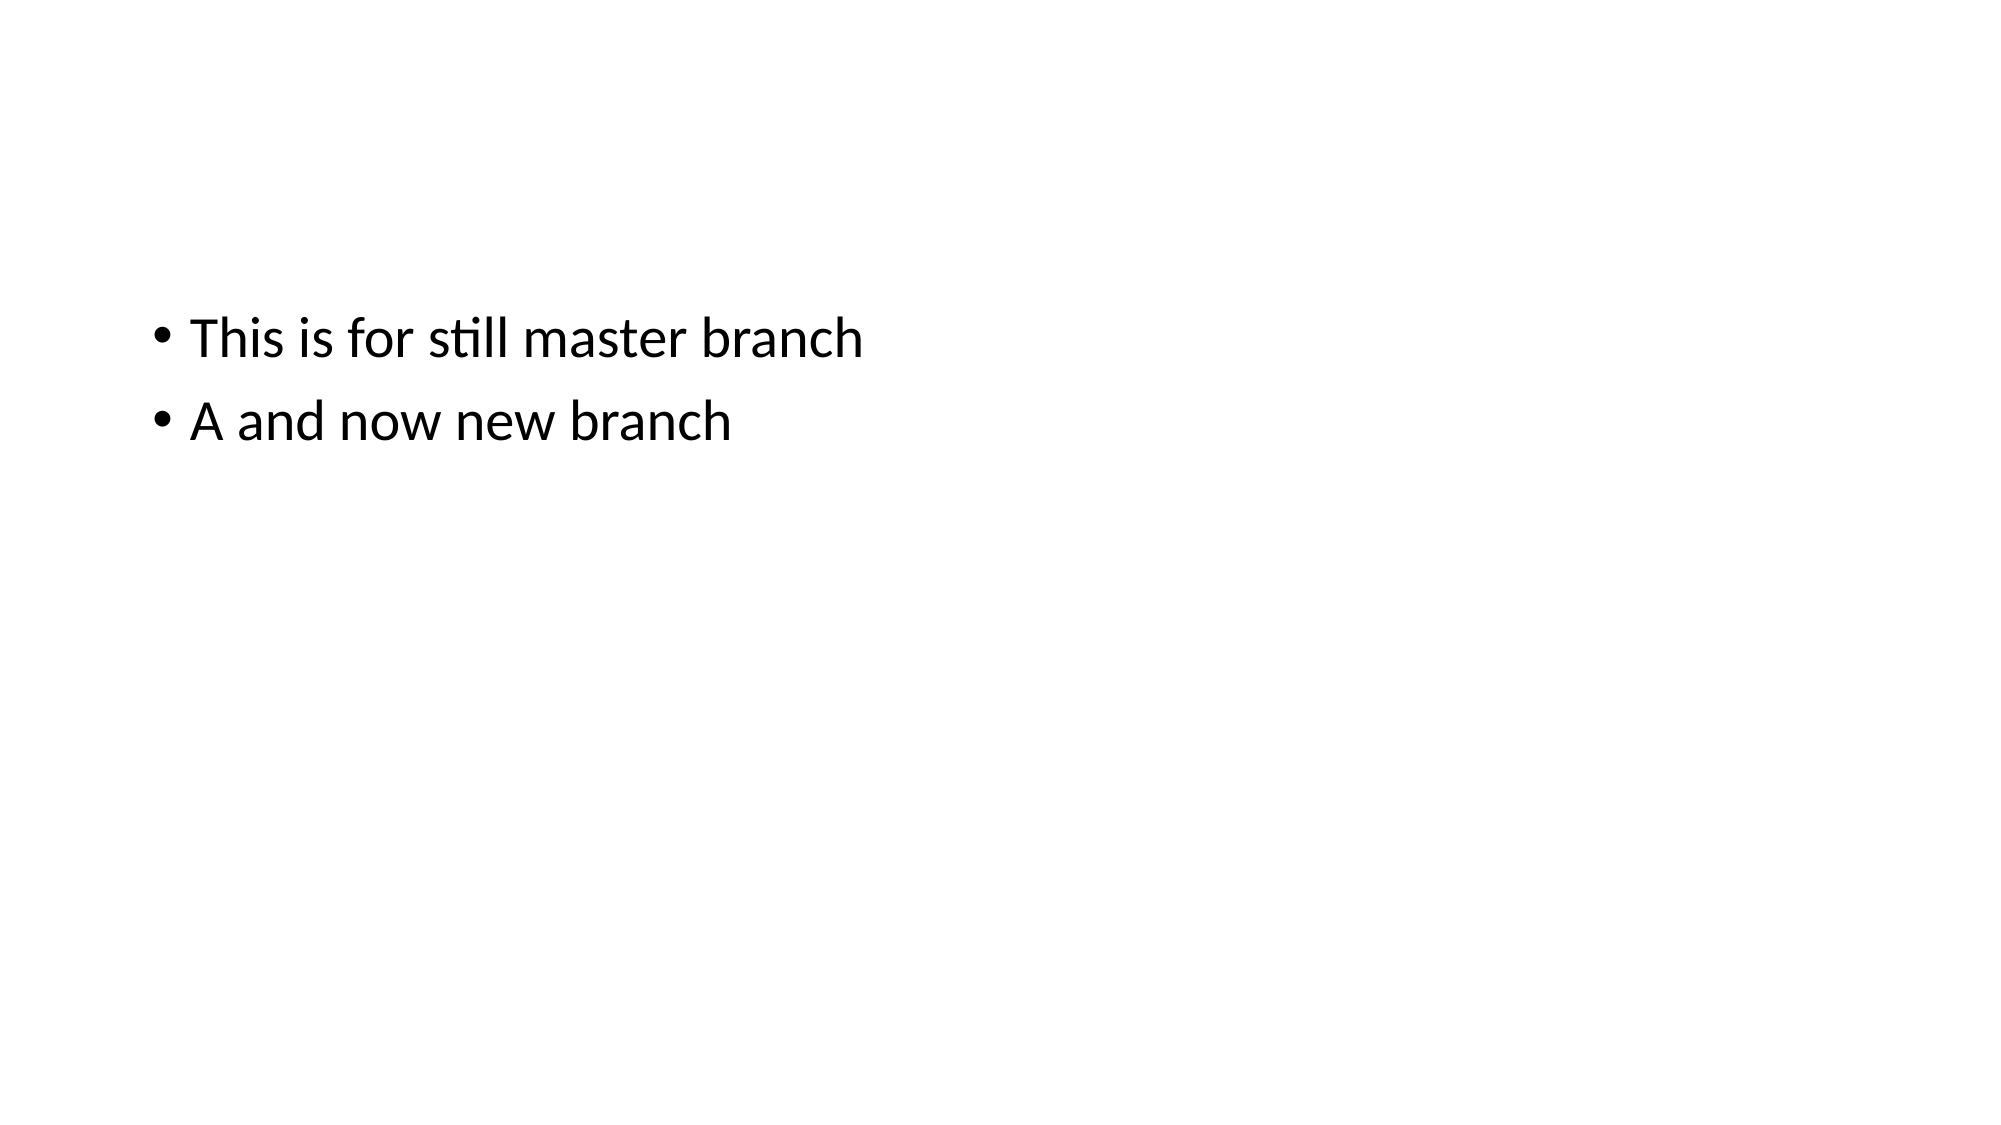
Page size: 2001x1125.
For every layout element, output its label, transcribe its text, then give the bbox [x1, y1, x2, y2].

list This is for still master branch A and now new branch [137, 299, 1863, 1014]
